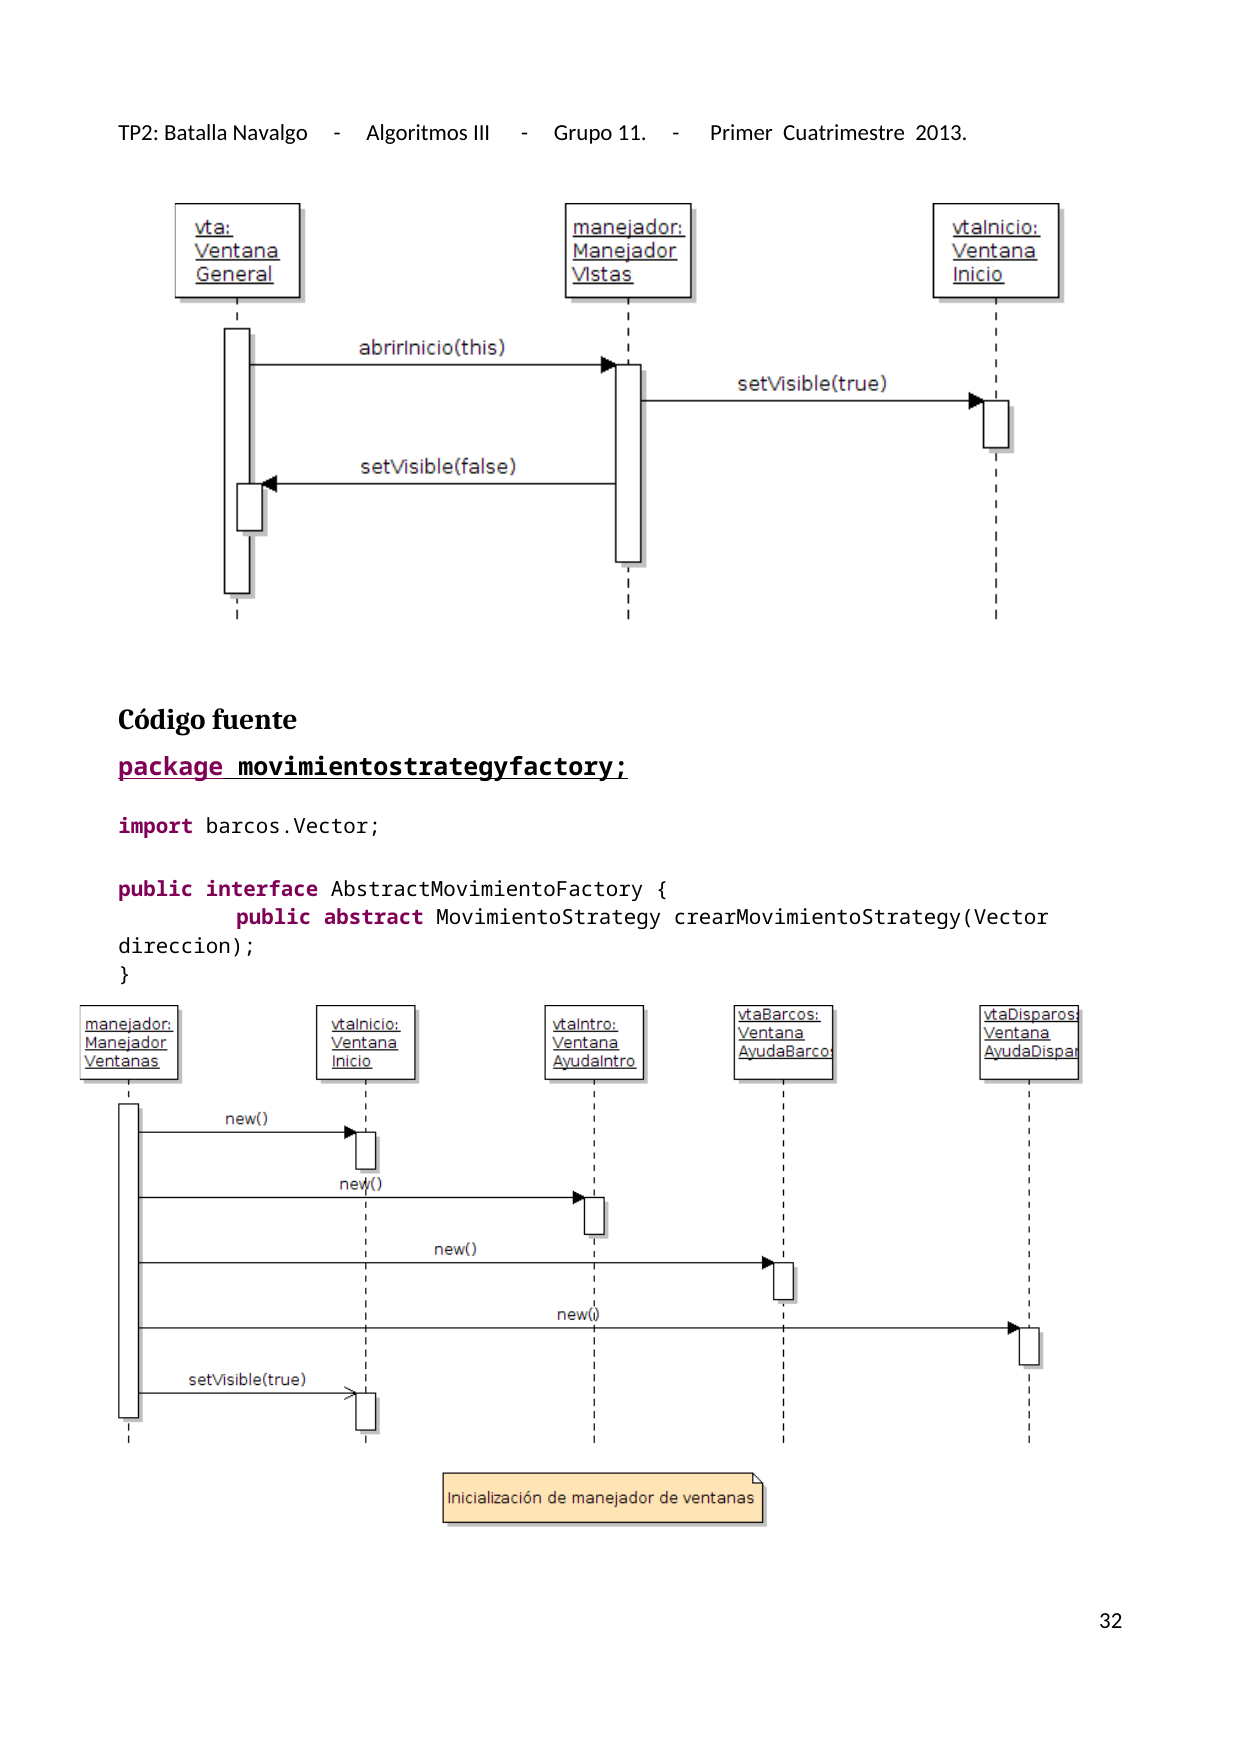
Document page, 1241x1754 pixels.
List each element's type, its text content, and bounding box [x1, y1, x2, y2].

text public abstract MovimientoStrategy crearMovimientoStrategy(Vector direccion); [118, 902, 1122, 959]
text import barcos.Vector; [118, 811, 1122, 840]
picture [174, 203, 1066, 632]
text public interface AbstractMovimientoFactory { [118, 874, 1122, 902]
text } [118, 959, 1122, 988]
text Código fuente [118, 703, 1122, 736]
text package movimientostrategyfactory; [118, 749, 1122, 783]
picture [79, 1005, 1084, 1528]
